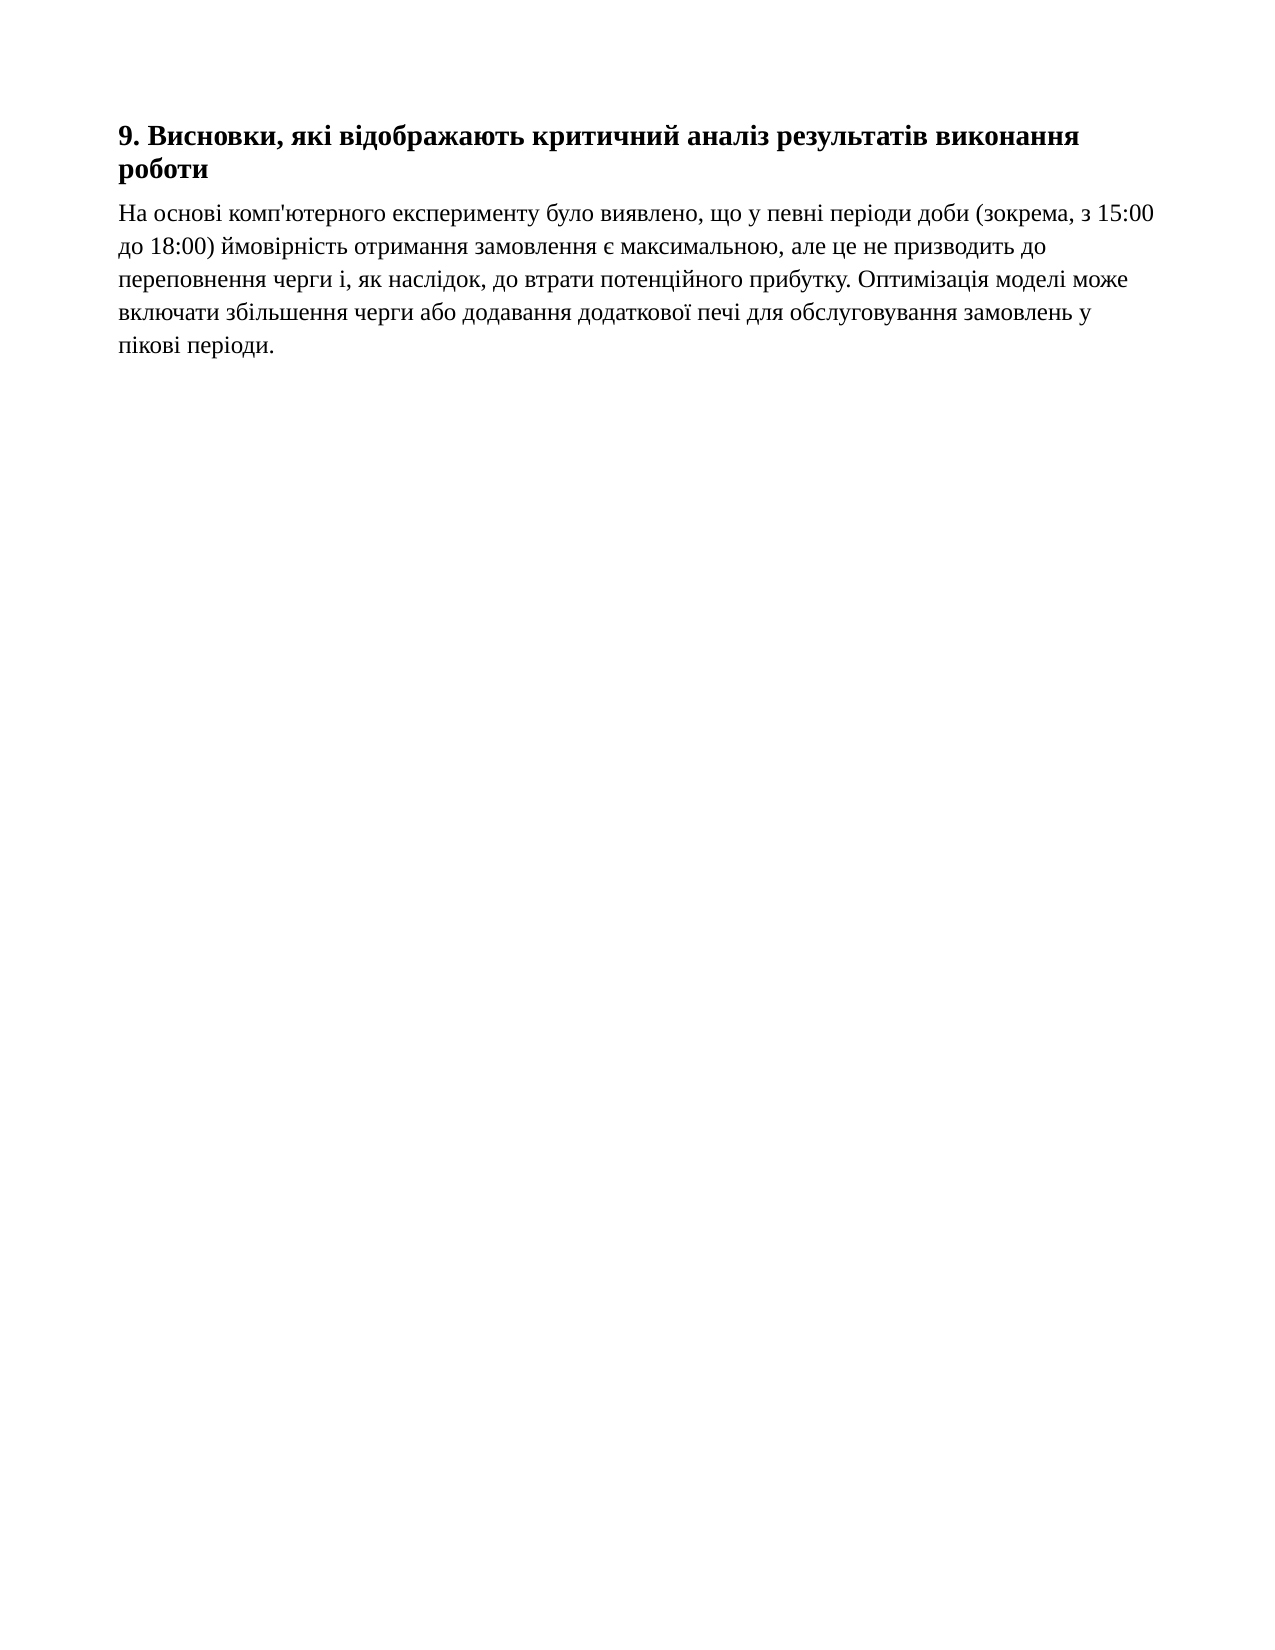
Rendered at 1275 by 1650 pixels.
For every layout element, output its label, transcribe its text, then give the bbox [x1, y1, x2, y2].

subtitle 9. Висновки, які відображають критичний аналіз результатів виконання роботи [118, 118, 1157, 185]
text На основі комп'ютерного експерименту було виявлено, що у певні періоди доби (зокрема, з 15:00 до 18:00) ймовірність отримання замовлення є максимальною, але це не призводить до переповнення черги і, як наслідок, до втрати потенційного прибутку. Оптимізація моделі може включати збільшення черги або додавання додаткової печі для обслуговування замовлень у пікові періоди. [118, 198, 1157, 358]
